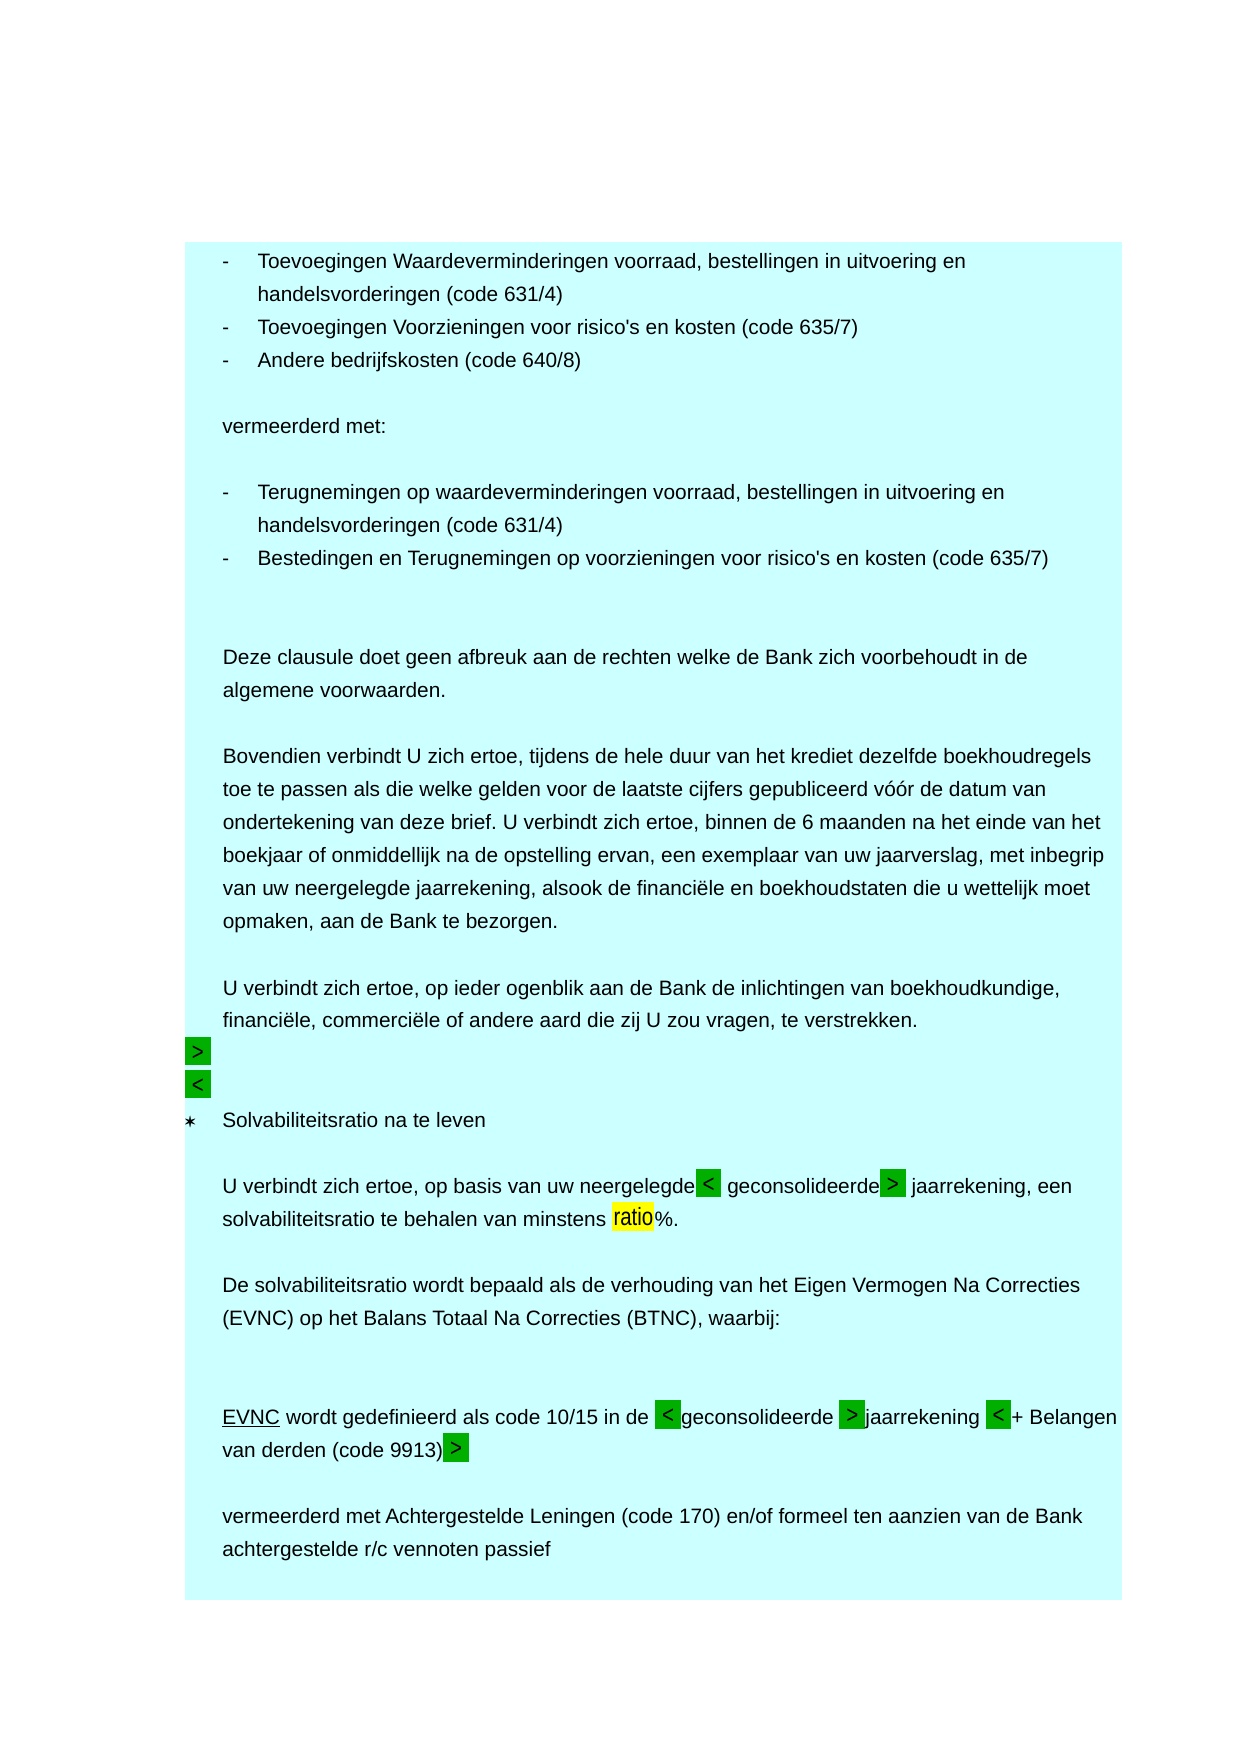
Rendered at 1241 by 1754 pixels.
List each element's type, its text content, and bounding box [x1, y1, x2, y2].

list Bestedingen en Terugnemingen op voorzieningen voor risico's en kosten (code 635/7) [222, 539, 1122, 572]
list EVNC wordt gedefinieerd als code 10/15 in de geconsolideerde jaarrekening + Belangen van derden (code 9913) [185, 1398, 1122, 1464]
list Deze clausule doet geen afbreuk aan de rechten welke de Bank zich voorbehoudt in de algemene voorwaarden. Bovendien verbindt U zich ertoe, tijdens de hele duur van het krediet dezelfde boekhoudregels toe te passen als die welke gelden voor de laatste cijfers gepubliceerd vóór de datum van ondertekening van deze brief. U verbindt zich ertoe, binnen de 6 maanden na het einde van het boekjaar of onmiddellijk na de opstelling ervan, een exemplaar van uw jaarverslag, met inbegrip van uw neergelegde jaarrekening, alsook de financiële en boekhoudstaten die u wettelijk moet opmaken, aan de Bank te bezorgen. U verbindt zich ertoe, op ieder ogenblik aan de Bank de inlichtingen van boekhoudkundige, financiële, commerciële of andere aard die zij U zou vragen, te verstrekken. [185, 605, 1122, 1034]
list > [444, 1433, 468, 1462]
list < [656, 1400, 679, 1429]
list U verbindt zich ertoe, op basis van uw neergelegde geconsolideerde jaarrekening, een solvabiliteitsratio te behalen van minstens %. [185, 1167, 1122, 1233]
list vermeerderd met Achtergestelde Leningen (code 170) en/of formeel ten aanzien van de Bank achtergestelde r/c vennoten passief [185, 1497, 1122, 1563]
list Solvabiliteitsratio na te leven [185, 1101, 1122, 1134]
text > [186, 1037, 209, 1065]
list > [881, 1169, 904, 1197]
list < [697, 1169, 720, 1197]
list ratio [613, 1202, 653, 1231]
list Terugnemingen op waardeverminderingen voorraad, bestellingen in uitvoering en handelsvorderingen (code 631/4) [222, 473, 1122, 539]
list > [841, 1400, 864, 1429]
text < [186, 1070, 209, 1098]
list vermeerderd met: [222, 407, 1122, 473]
list Andere bedrijfskosten (code 640/8) [222, 341, 1122, 374]
list Toevoegingen Voorzieningen voor risico's en kosten (code 635/7) [222, 308, 1122, 341]
list Toevoegingen Waardeverminderingen voorraad, bestellingen in uitvoering en handelsvorderingen (code 631/4) [222, 242, 1122, 308]
list De solvabiliteitsratio wordt bepaald als de verhouding van het Eigen Vermogen Na Correcties (EVNC) op het Balans Totaal Na Correcties (BTNC), waarbij: [185, 1266, 1122, 1332]
list < [987, 1400, 1010, 1429]
